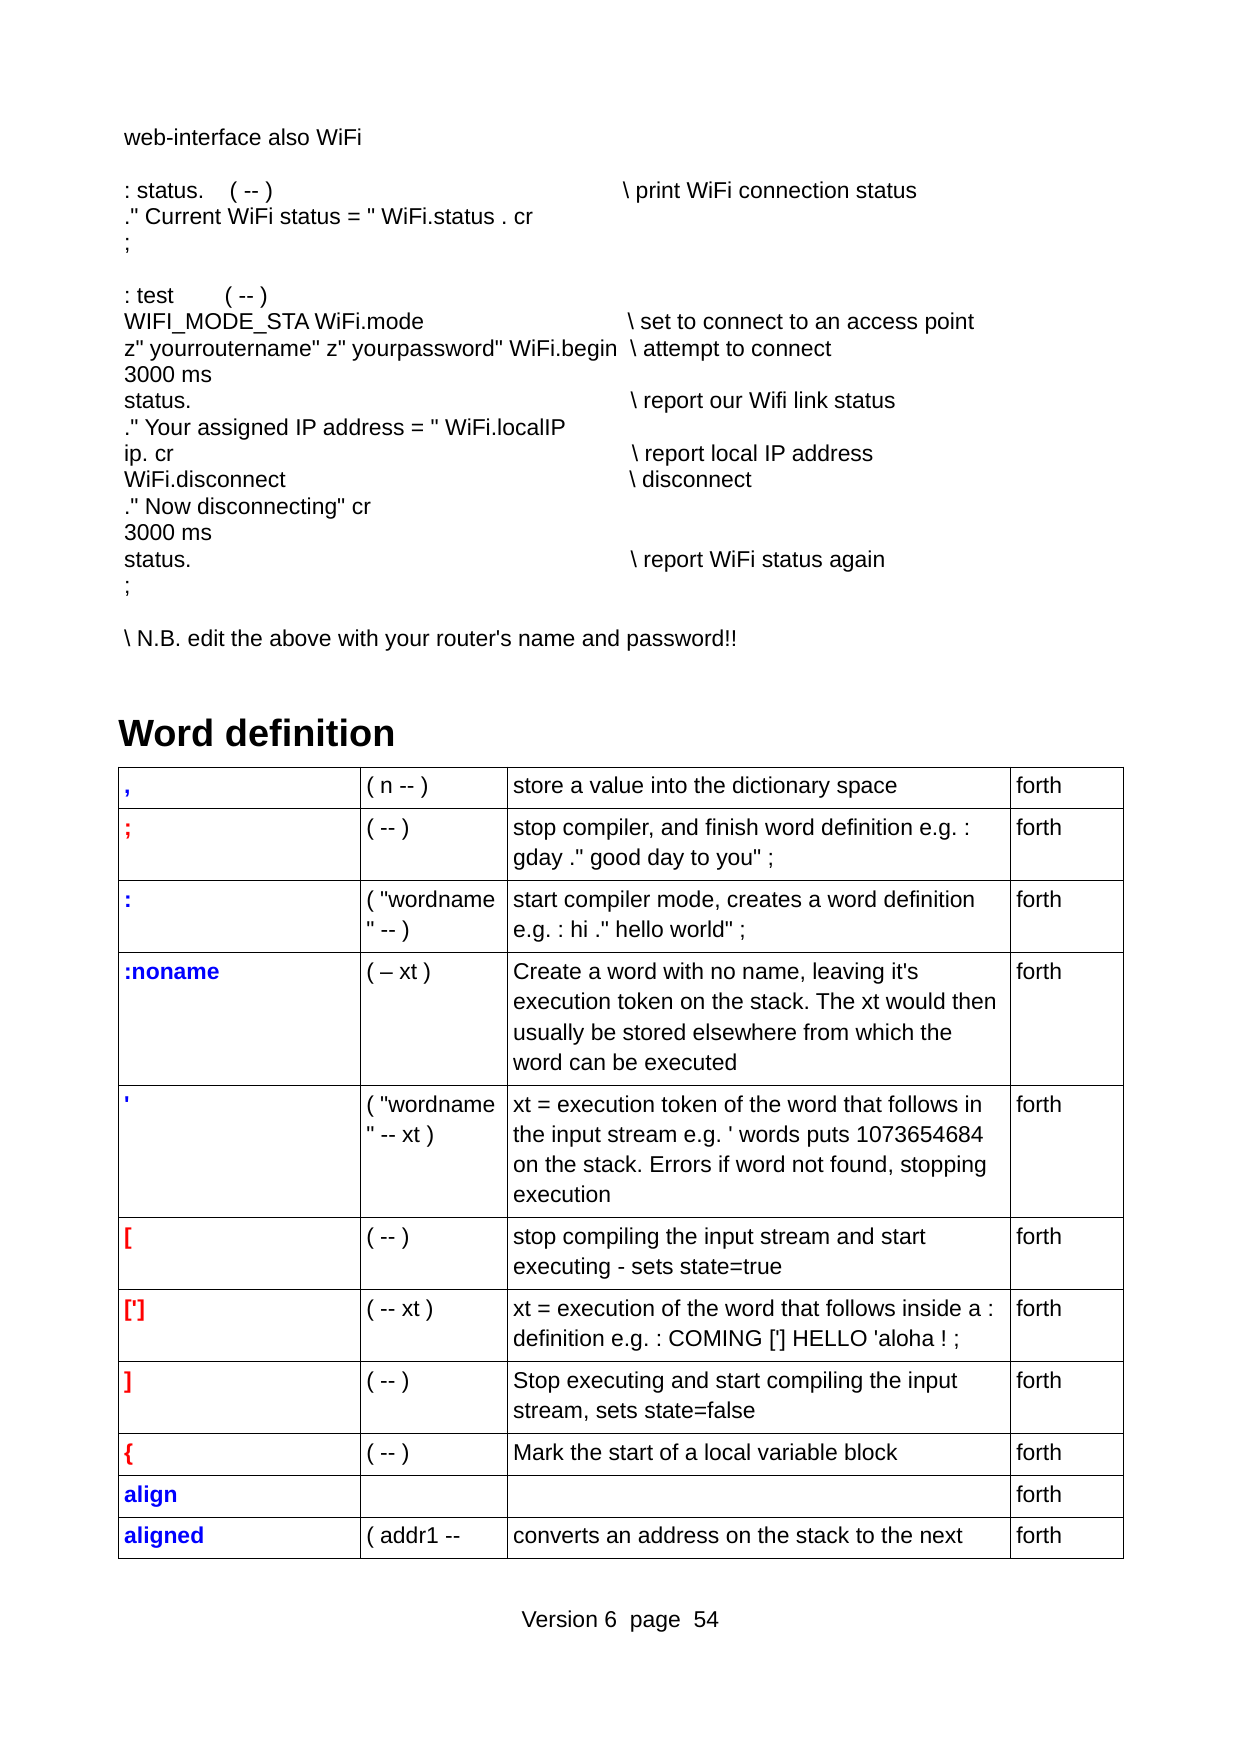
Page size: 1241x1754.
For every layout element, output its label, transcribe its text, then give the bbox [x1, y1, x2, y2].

table_cell forth [1011, 953, 1123, 1085]
table_cell ['] [119, 1290, 360, 1361]
table_cell : [119, 881, 360, 952]
table_cell forth [1011, 1518, 1123, 1558]
table_cell xt = execution of the word that follows inside a : definition e.g. : COMING ['] HELLO 'aloha ! ; [508, 1290, 1010, 1361]
table_cell ( -- ) [361, 1434, 507, 1475]
table_cell ( "wordname" -- ) [361, 881, 507, 952]
table_cell forth [1011, 1476, 1123, 1517]
table_cell forth [1011, 881, 1123, 952]
table_cell stop compiling the input stream and start executing - sets state=true [508, 1218, 1010, 1289]
table_cell xt = execution token of the word that follows in the input stream e.g. ' words puts 1073654684 on the stack. Errors if word not found, stopping execution [508, 1086, 1010, 1217]
table_cell forth [1011, 809, 1123, 880]
table_cell ] [119, 1362, 360, 1433]
table_cell [508, 1476, 1010, 1517]
table_cell web-interface also WiFi : status. ( -- ) \ print WiFi connection status ." Current WiFi status = " WiFi.status . cr ; : test ( -- ) WIFI_MODE_STA WiFi.mode \ set to connect to an access point z" yourroutername" z" yourpassword" WiFi.begin \ attempt to connect 3000 ms status. \ report our Wifi link status ." Your assigned IP address = " WiFi.localIP ip. cr \ report local IP address WiFi.disconnect \ disconnect ." Now disconnecting" cr 3000 ms status. \ report WiFi status again ; \ N.B. edit the above with your router's name and password!! [118, 118, 1123, 657]
table_cell forth [1011, 1086, 1123, 1217]
table_header , [119, 768, 360, 808]
table_cell ( "wordname" -- xt ) [361, 1086, 507, 1217]
table_cell ( -- ) [361, 1362, 507, 1433]
table_cell forth [1011, 1218, 1123, 1289]
table_cell forth [1011, 1290, 1123, 1361]
subtitle Word definition [118, 710, 1122, 754]
table_cell align [119, 1476, 360, 1517]
table_cell ( -- xt ) [361, 1290, 507, 1361]
table_cell :noname [119, 953, 360, 1085]
table_cell forth [1011, 1434, 1123, 1475]
table_cell ( -- ) [361, 809, 507, 880]
table_cell aligned [119, 1518, 360, 1558]
table_cell stop compiler, and finish word definition e.g. : gday ." good day to you" ; [508, 809, 1010, 880]
table_cell ( -- ) [361, 1218, 507, 1289]
table_header store a value into the dictionary space [508, 768, 1010, 808]
table_cell { [119, 1434, 360, 1475]
table_cell forth [1011, 1362, 1123, 1433]
table_cell ' [119, 1086, 360, 1217]
table_cell converts an address on the stack to the next [508, 1518, 1010, 1558]
table_header ( n -- ) [361, 768, 507, 808]
table_cell ; [119, 809, 360, 880]
table_cell Mark the start of a local variable block [508, 1434, 1010, 1475]
table_header forth [1011, 768, 1123, 808]
table_cell ( addr1 [361, 1518, 507, 1558]
table_cell ( – xt ) [361, 953, 507, 1085]
table_cell [361, 1476, 507, 1517]
table_cell Stop executing and start compiling the input stream, sets state=false [508, 1362, 1010, 1433]
table_cell start compiler mode, creates a word definition e.g. : hi ." hello world" ; [508, 881, 1010, 952]
table_cell [ [119, 1218, 360, 1289]
table_cell Create a word with no name, leaving it's execution token on the stack. The xt would then usually be stored elsewhere from which the word can be executed [508, 953, 1010, 1085]
